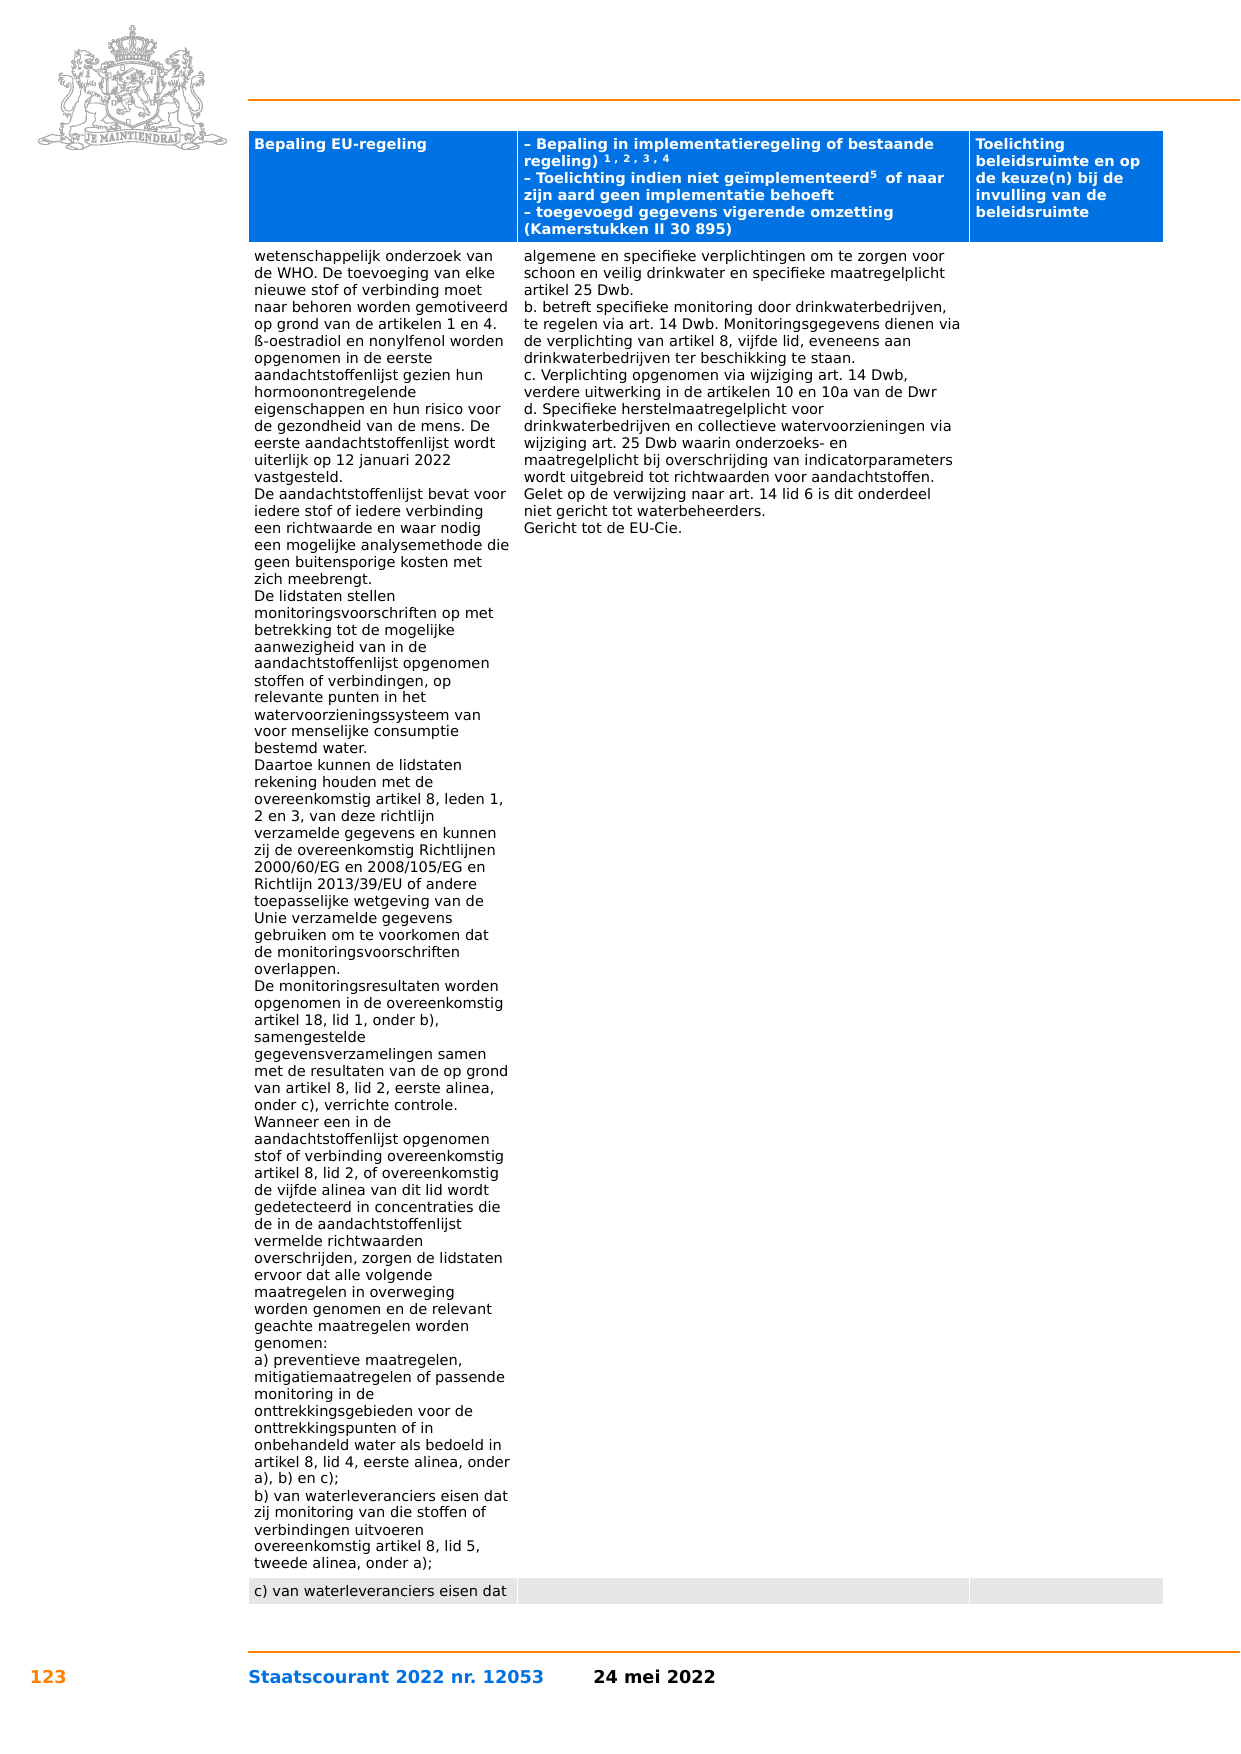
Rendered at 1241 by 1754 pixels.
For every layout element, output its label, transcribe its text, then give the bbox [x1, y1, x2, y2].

table_header Toelichting beleidsruimte en op de keuze(n) bij de invulling van de beleidsruimte [970, 131, 1163, 242]
table_header Bepaling EU-regeling [249, 131, 517, 242]
table_cell [970, 243, 1163, 1577]
table_cell wetenschappelijk onderzoek van de WHO. De toevoeging van elke nieuwe stof of verbinding moet naar behoren worden gemotiveerd op grond van de artikelen 1 en 4. ß-oestradiol en nonylfenol worden opgenomen in de eerste aandachtstoffenlijst gezien hun hormoonontregelende eigenschappen en hun risico voor de gezondheid van de mens. De eerste aandachtstoffenlijst wordt uiterlijk op 12 januari 2022 vastgesteld. De aandachtstoffenlijst bevat voor iedere stof of iedere verbinding een richtwaarde en waar nodig een mogelijke analysemethode die geen buitensporige kosten met zich meebrengt. De lidstaten stellen monitoringsvoorschriften op met betrekking tot de mogelijke aanwezigheid van in de aandachtstoffenlijst opgenomen stoffen of verbindingen, op relevante punten in het watervoorzieningssysteem van voor menselijke consumptie bestemd water. Daartoe kunnen de lidstaten rekening houden met de overeenkomstig artikel 8, leden 1, 2 en 3, van deze richtlijn verzamelde gegevens en kunnen zij de overeenkomstig Richtlijnen 2000/60/EG en 2008/105/EG en Richtlijn 2013/39/EU of andere toepasselijke wetgeving van de Unie verzamelde gegevens gebruiken om te voorkomen dat de monitoringsvoorschriften overlappen. De monitoringsresultaten worden opgenomen in de overeenkomstig artikel 18, lid 1, onder b), samengestelde gegevensverzamelingen samen met de resultaten van de op grond van artikel 8, lid 2, eerste alinea, onder c), verrichte controle. Wanneer een in de aandachtstoffenlijst opgenomen stof of verbinding overeenkomstig artikel 8, lid 2, of overeenkomstig de vijfde alinea van dit lid wordt gedetecteerd in concentraties die de in de aandachtstoffenlijst vermelde richtwaarden overschrijden, zorgen de lidstaten ervoor dat alle volgende maatregelen in overweging worden genomen en de relevant geachte maatregelen worden genomen: a) preventieve maatregelen, mitigatiemaatregelen of passende monitoring in de onttrekkingsgebieden voor de onttrekkingspunten of in onbehandeld water als bedoeld in artikel 8, lid 4, eerste alinea, onder a), b) en c); b) van waterleveranciers eisen dat zij monitoring van die stoffen of verbindingen uitvoeren overeenkomstig artikel 8, lid 5, tweede alinea, onder a); [249, 243, 517, 1577]
table_cell c) van waterleveranciers eisen dat [249, 1578, 517, 1604]
table_cell [518, 1578, 969, 1604]
table_cell algemene en specifieke verplichtingen om te zorgen voor schoon en veilig drinkwater en specifieke maatregelplicht artikel 25 Dwb. b. betreft specifieke monitoring door drinkwaterbedrijven, te regelen via art. 14 Dwb. Monitoringsgegevens dienen via de verplichting van artikel 8, vijfde lid, eveneens aan drinkwaterbedrijven ter beschikking te staan. c. Verplichting opgenomen via wijziging art. 14 Dwb, verdere uitwerking in de artikelen 10 en 10a van de Dwr d. Specifieke herstelmaatregelplicht voor drinkwaterbedrijven en collectieve watervoorzieningen via wijziging art. 25 Dwb waarin onderzoeks- en maatregelplicht bij overschrijding van indicatorparameters wordt uitgebreid tot richtwaarden voor aandachtstoffen. Gelet op de verwijzing naar art. 14 lid 6 is dit onderdeel niet gericht tot waterbeheerders. Gericht tot de EU-Cie. [518, 243, 969, 1577]
table_header – Bepaling in implementatieregeling of bestaande regeling) 1, 2, 3, 4 – Toelichting indien niet geïmplementeerd5 of naar zijn aard geen implementatie behoeft – toegevoegd gegevens vigerende omzetting (Kamerstukken II 30 895) [518, 131, 969, 242]
table_cell [970, 1578, 1163, 1604]
picture [38, 25, 227, 150]
